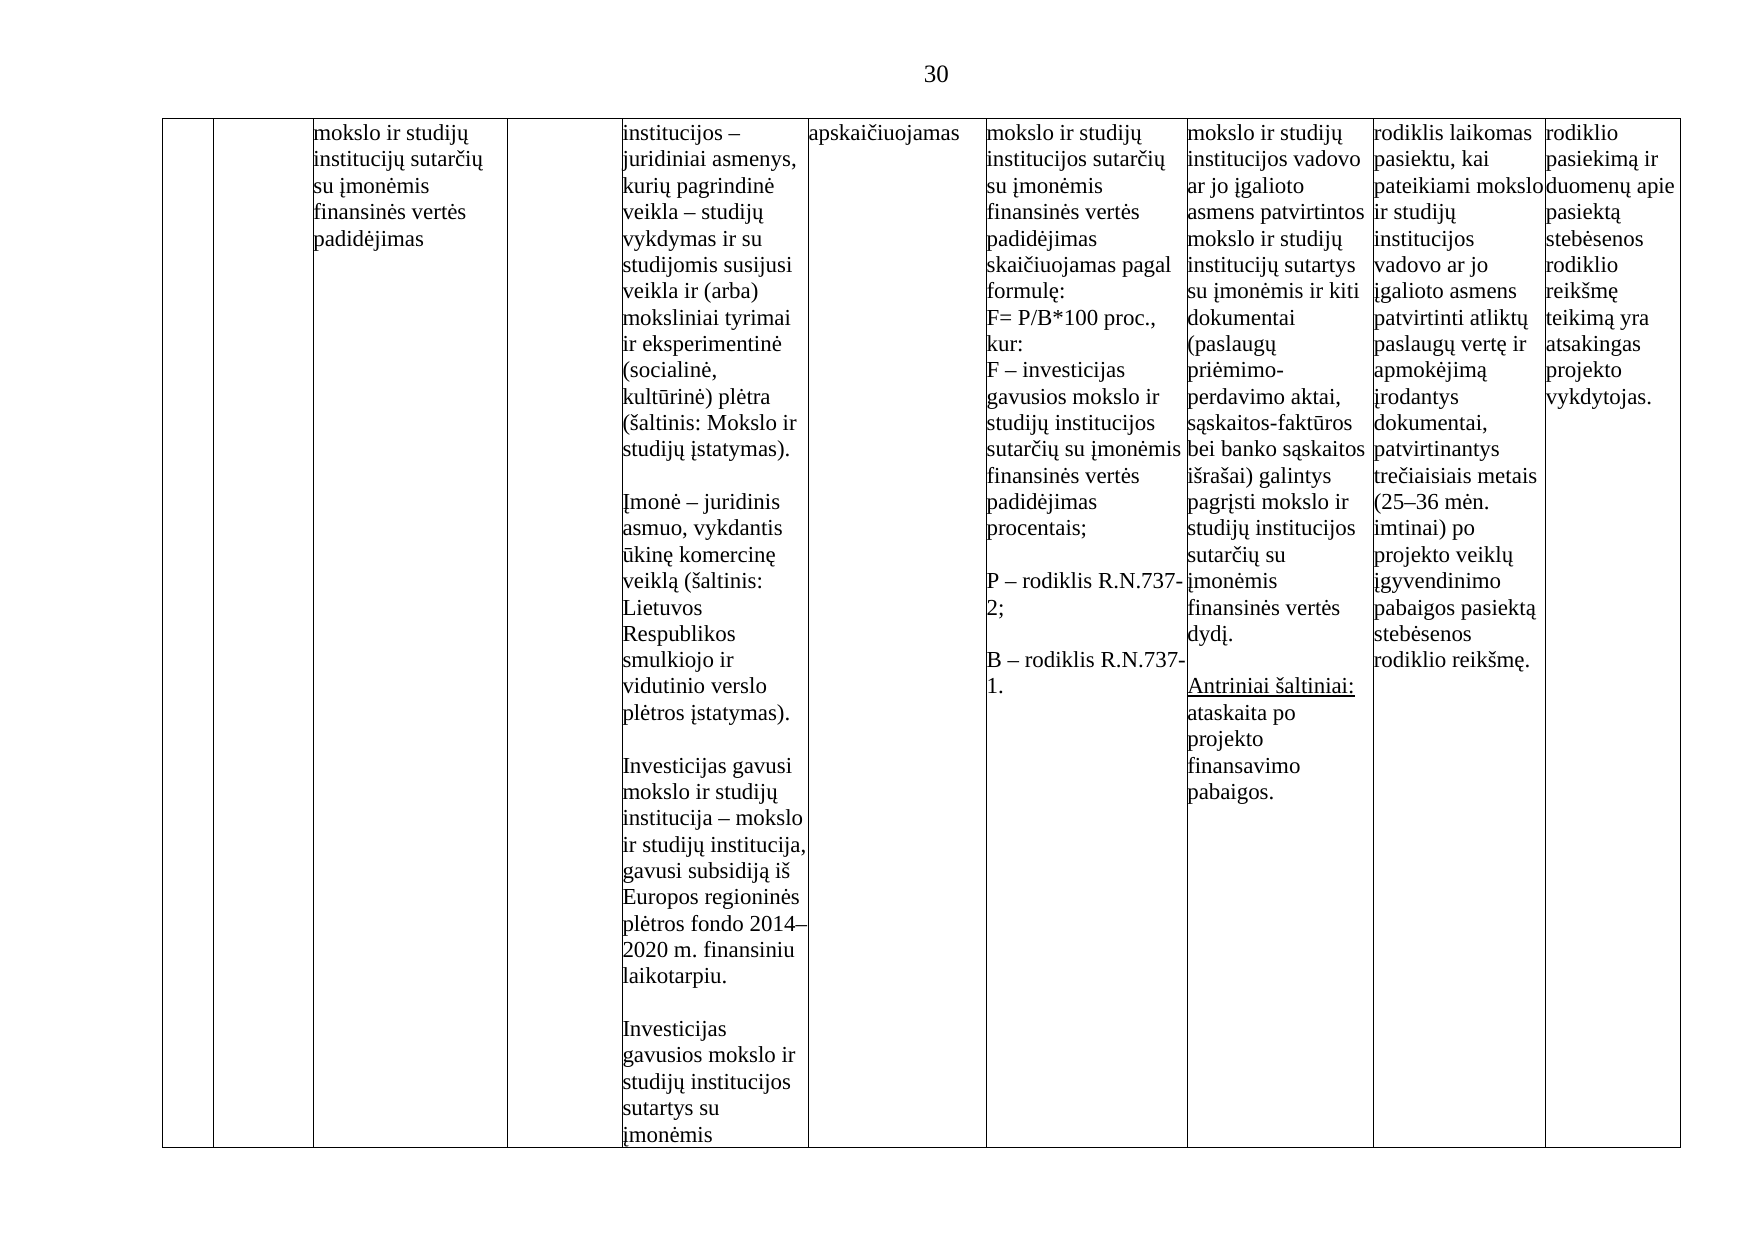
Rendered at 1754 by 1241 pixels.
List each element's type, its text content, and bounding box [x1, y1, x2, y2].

table_cell [214, 119, 313, 1147]
table_cell [163, 119, 213, 1147]
table_cell mokslo ir studijų institucijų sutarčių su įmonėmis finansinės vertės padidėjimas [314, 119, 507, 1147]
table_cell apskaičiuojamas [809, 119, 986, 1147]
table_cell rodiklio pasiekimą ir duomenų apie pasiektą stebėsenos rodiklio reikšmę teikimą yra atsakingas projekto vykdytojas. [1546, 119, 1680, 1147]
table_cell [508, 119, 622, 1147]
table_cell institucijos – juridiniai asmenys, kurių pagrindinė veikla – studijų vykdymas ir su studijomis susijusi veikla ir (arba) moksliniai tyrimai ir eksperimentinė (socialinė, kultūrinė) plėtra (šaltinis: Mokslo ir studijų įstatymas). Įmonė – juridinis asmuo, vykdantis ūkinę komercinę veiklą (šaltinis: Lietuvos Respublikos smulkiojo ir vidutinio verslo plėtros įstatymas). Investicijas gavusi mokslo ir studijų institucija – mokslo ir studijų institucija, gavusi subsidiją iš Europos regioninės plėtros fondo 2014–2020 m. finansiniu laikotarpiu. Investicijas gavusios mokslo ir studijų institucijos sutartys su įmonėmis [623, 119, 808, 1147]
table_cell mokslo ir studijų institucijos vadovo ar jo įgalioto asmens patvirtintos mokslo ir studijų institucijų sutartys su įmonėmis ir kiti dokumentai (paslaugų priėmimo-perdavimo aktai, sąskaitos-faktūros bei banko sąskaitos išrašai) galintys pagrįsti mokslo ir studijų institucijos sutarčių su įmonėmis finansinės vertės dydį. Antriniai šaltiniai: ataskaita po projekto finansavimo pabaigos. [1188, 119, 1373, 1147]
table_cell rodiklis laikomas pasiektu, kai pateikiami mokslo ir studijų institucijos vadovo ar jo įgalioto asmens patvirtinti atliktų paslaugų vertę ir apmokėjimą įrodantys dokumentai, patvirtinantys trečiaisiais metais (25–36 mėn. imtinai) po projekto veiklų įgyvendinimo pabaigos pasiektą stebėsenos rodiklio reikšmę. [1374, 119, 1545, 1147]
table_cell mokslo ir studijų institucijos sutarčių su įmonėmis finansinės vertės padidėjimas skaičiuojamas pagal formulę: F= P/B*100 proc., kur: F – investicijas gavusios mokslo ir studijų institucijos sutarčių su įmonėmis finansinės vertės padidėjimas procentais; P – rodiklis R.N.737-2; B – rodiklis R.N.737-1. [987, 119, 1187, 1147]
